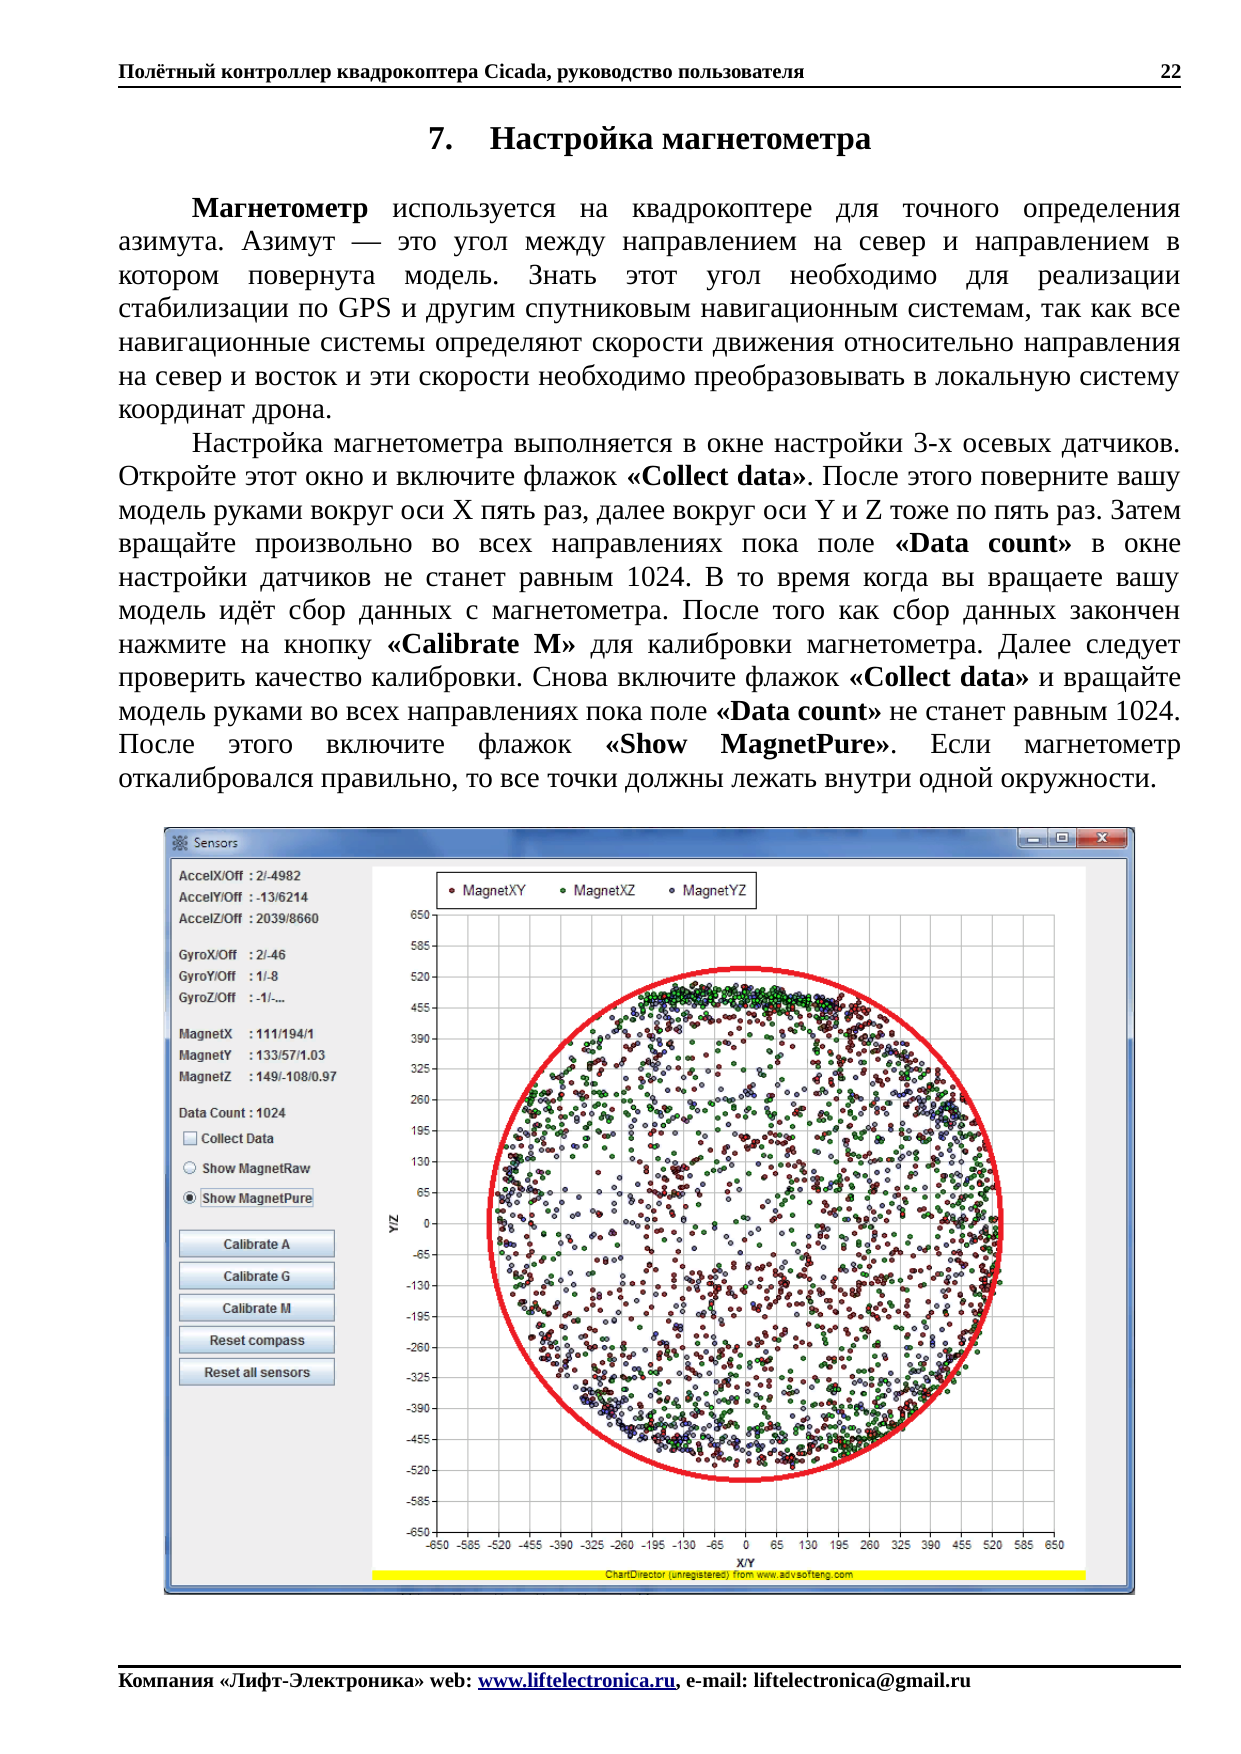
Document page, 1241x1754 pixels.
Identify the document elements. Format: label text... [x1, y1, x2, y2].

text Настройка магнетометра выполняется в окне настройки 3-х осевых датчиков. Откройте этот окно и включите флажок «Collect data». После этого поверните вашу модель руками вокруг оси X пять раз, далее вокруг оси Y и Z тоже по пять раз. Затем вращайте произвольно во всех направлениях пока поле «Data count» в окне настройки датчиков не станет равным 1024. В то время когда вы вращаете вашу модель идёт сбор данных с магнетометра. После того как сбор данных закончен нажмите на кнопку «Calibrate M» для калибровки магнетометра. Далее следует проверить качество калибровки. Снова включите флажок «Collect data» и вращайте модель руками во всех направлениях пока поле «Data count» не станет равным 1024. После этого включите флажок «Show MagnetPure». Если магнетометр откалибровался правильно, то все точки должны лежать внутри одной окружности. [118, 425, 1181, 794]
subtitle Настройка магнетометра [118, 118, 1181, 156]
text Магнетометр используется на квадрокоптере для точного определения азимута. Азимут — это угол между направлением на север и направлением в котором повернута модель. Знать этот угол необходимо для реализации стабилизации по GPS и другим спутниковым навигационным системам, так как все навигационные системы определяют скорости движения относительно направления на север и восток и эти скорости необходимо преобразовывать в локальную систему координат дрона. [118, 190, 1181, 425]
picture [163, 827, 1136, 1595]
